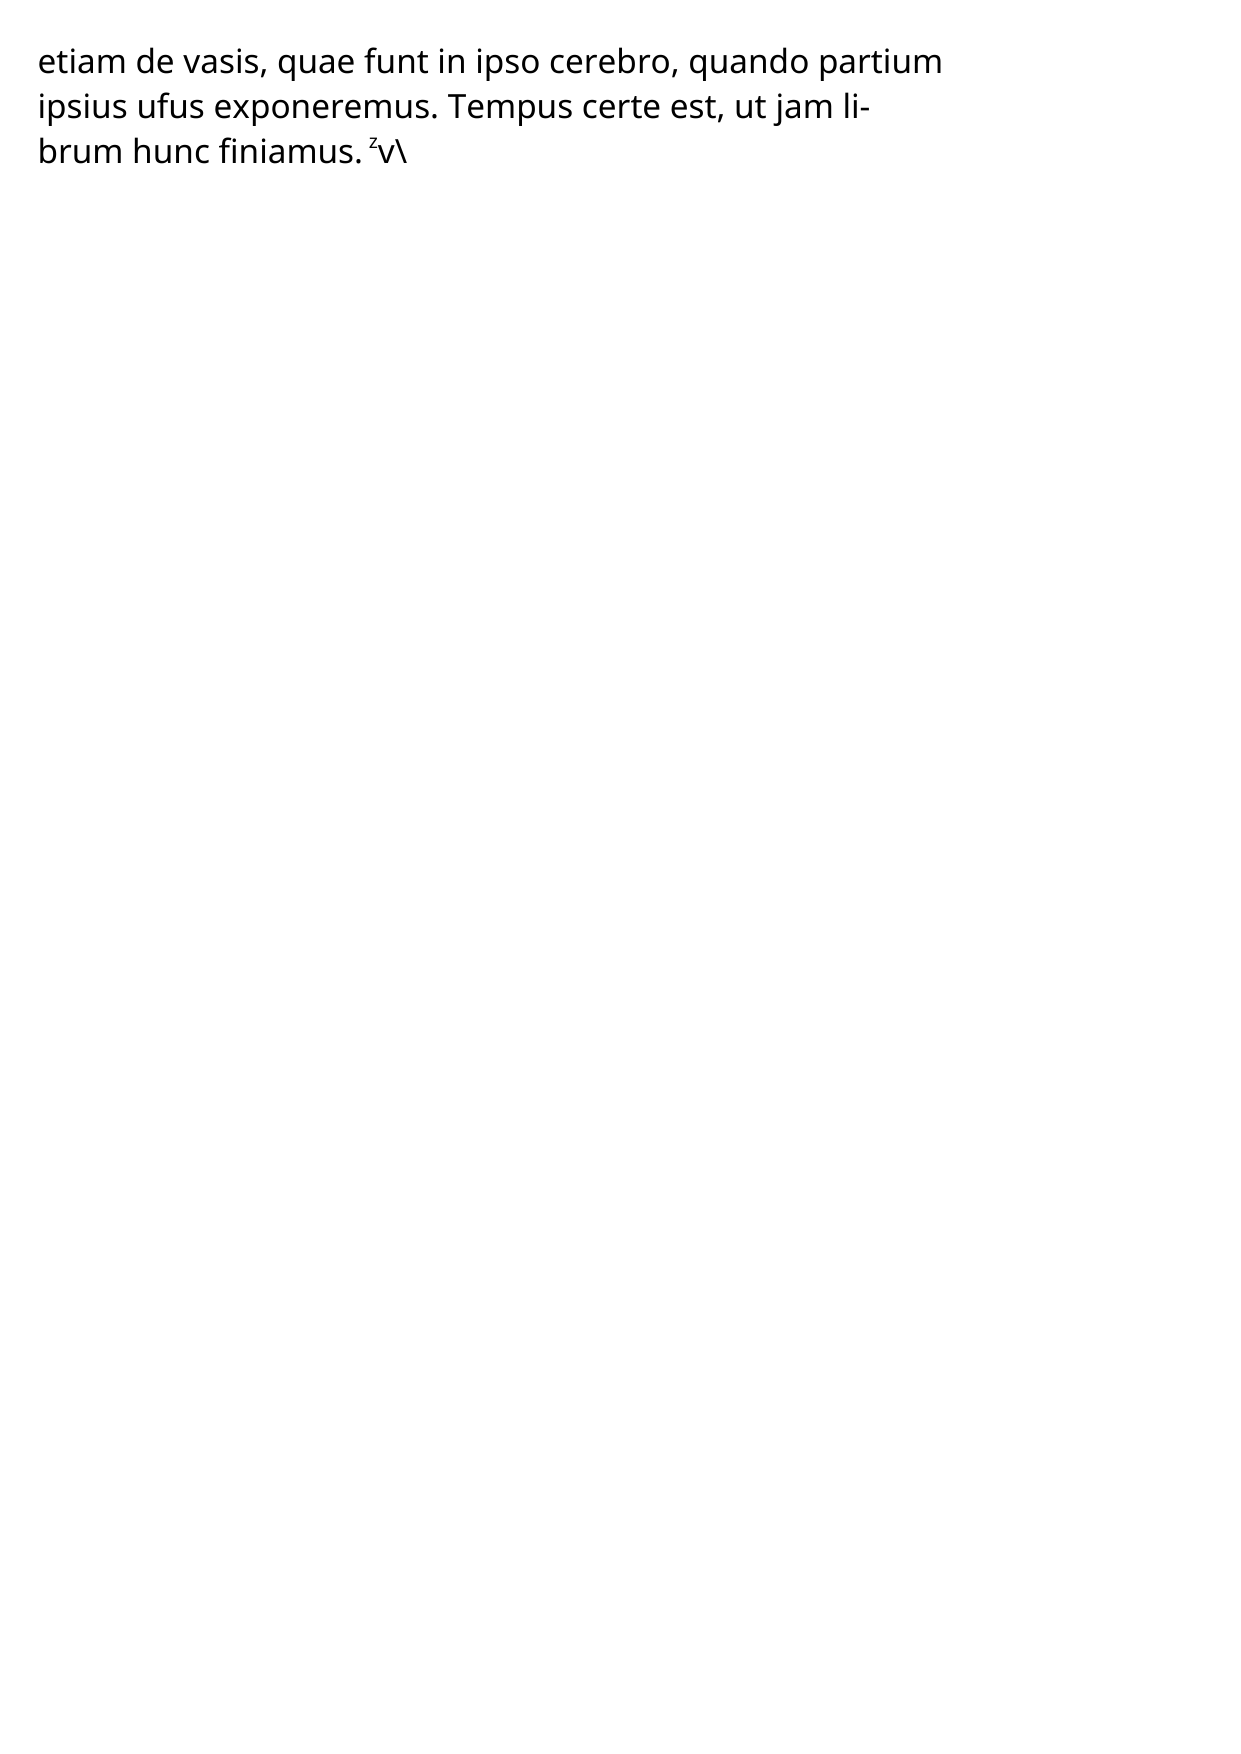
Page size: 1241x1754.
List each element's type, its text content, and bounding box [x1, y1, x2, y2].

text etiam de vasis, quae funt in ipso cerebro, quando partium ipsius ufus exponeremus. Tempus certe est, ut jam li- brum hunc finiamus. zv\ [37, 37, 1203, 174]
